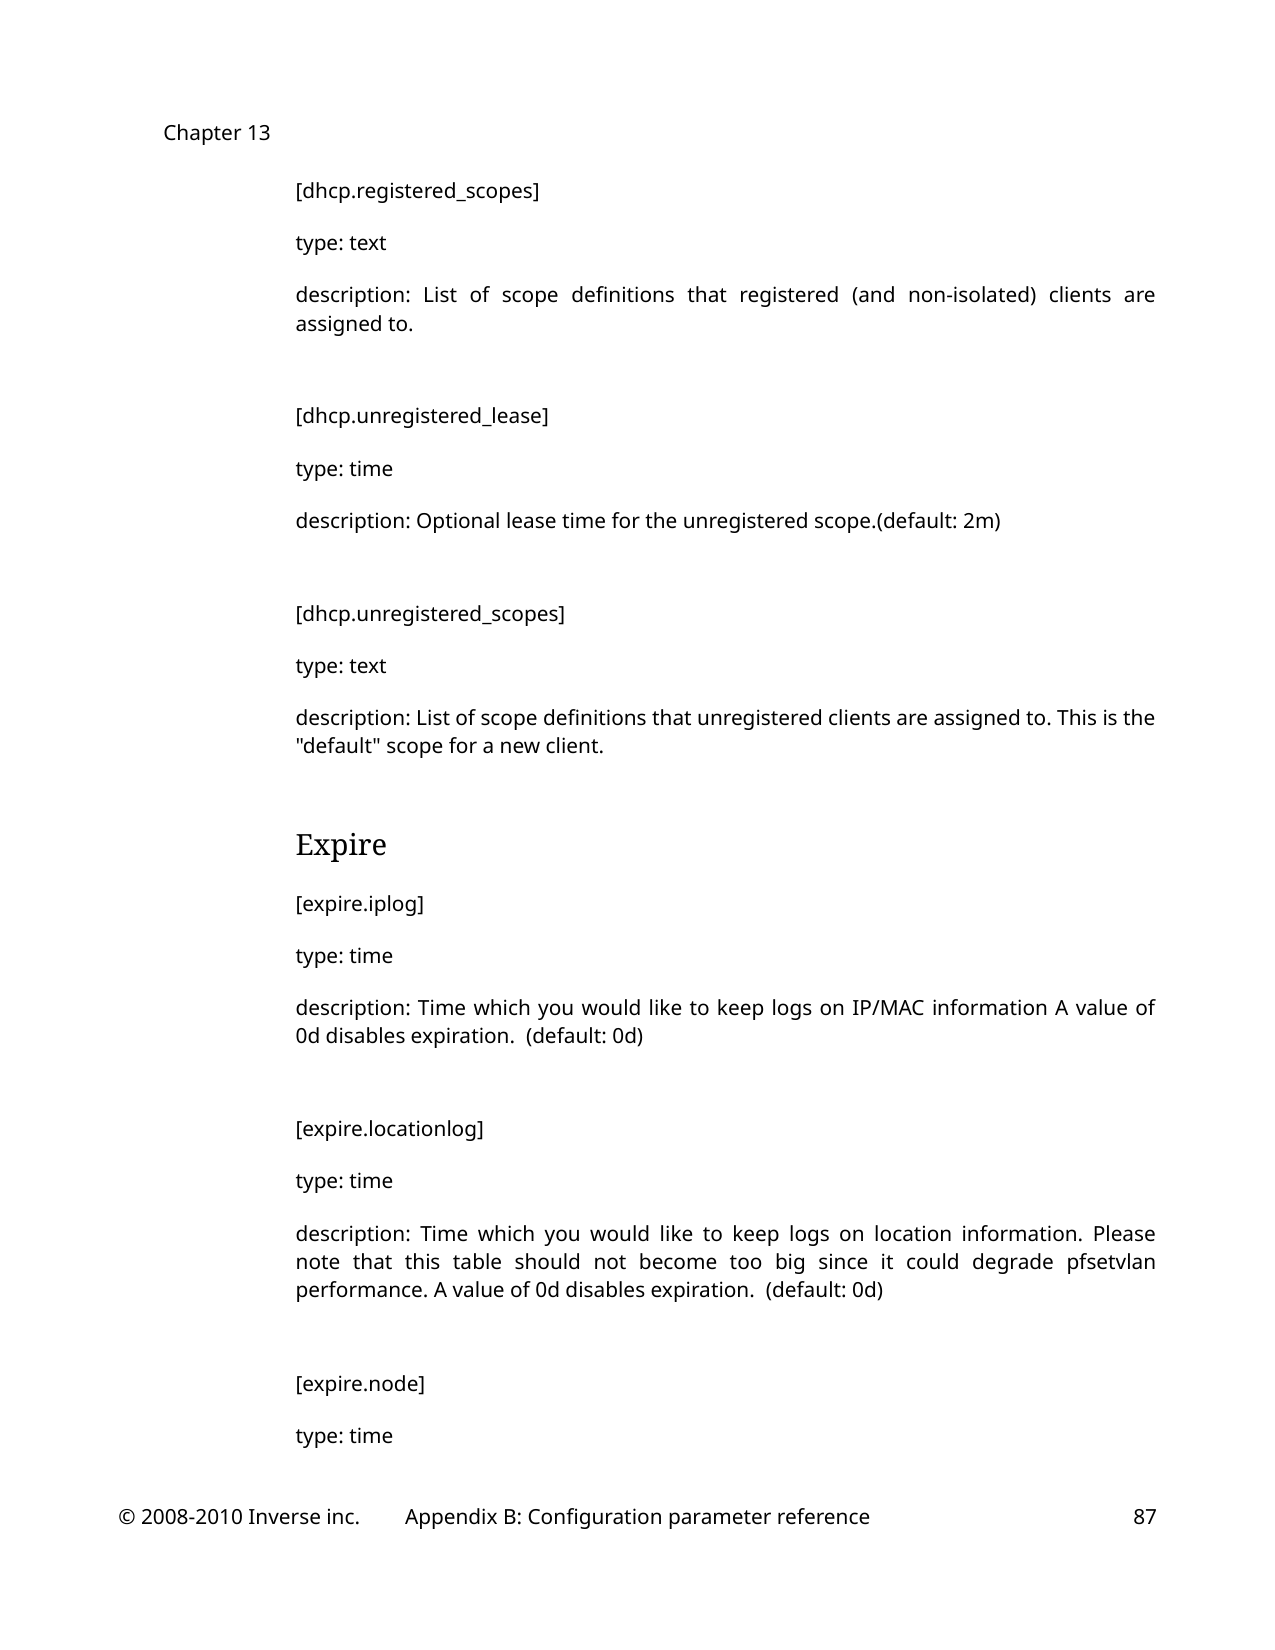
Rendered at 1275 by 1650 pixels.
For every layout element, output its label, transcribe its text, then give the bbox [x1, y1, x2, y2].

text type: text [295, 228, 1157, 257]
text description: List of scope definitions that unregistered clients are assigned to. This is the "default" scope for a new client. [295, 703, 1157, 760]
text [dhcp.unregistered_lease] [295, 402, 1157, 430]
text type: time [295, 1421, 1157, 1449]
text type: time [295, 454, 1157, 482]
text description: Time which you would like to keep logs on location information. Please note that this table should not become too big since it could degrade pfsetvlan performance. A value of 0d disables expiration. (default: 0d) [295, 1219, 1157, 1304]
text [expire.iplog] [295, 889, 1157, 917]
text [expire.node] [295, 1369, 1157, 1397]
text type: time [295, 1167, 1157, 1195]
text description: Time which you would like to keep logs on IP/MAC information A value of 0d disables expiration. (default: 0d) [295, 993, 1157, 1050]
text [dhcp.registered_scopes] [295, 176, 1157, 204]
text description: List of scope definitions that registered (and non-isolated) clients are assigned to. [295, 280, 1157, 337]
text type: text [295, 651, 1157, 679]
text description: Optional lease time for the unregistered scope.(default: 2m) [295, 506, 1157, 534]
text type: time [295, 941, 1157, 969]
text [expire.locationlog] [295, 1114, 1157, 1143]
subtitle Expire [295, 824, 1157, 864]
text [dhcp.unregistered_scopes] [295, 599, 1157, 627]
